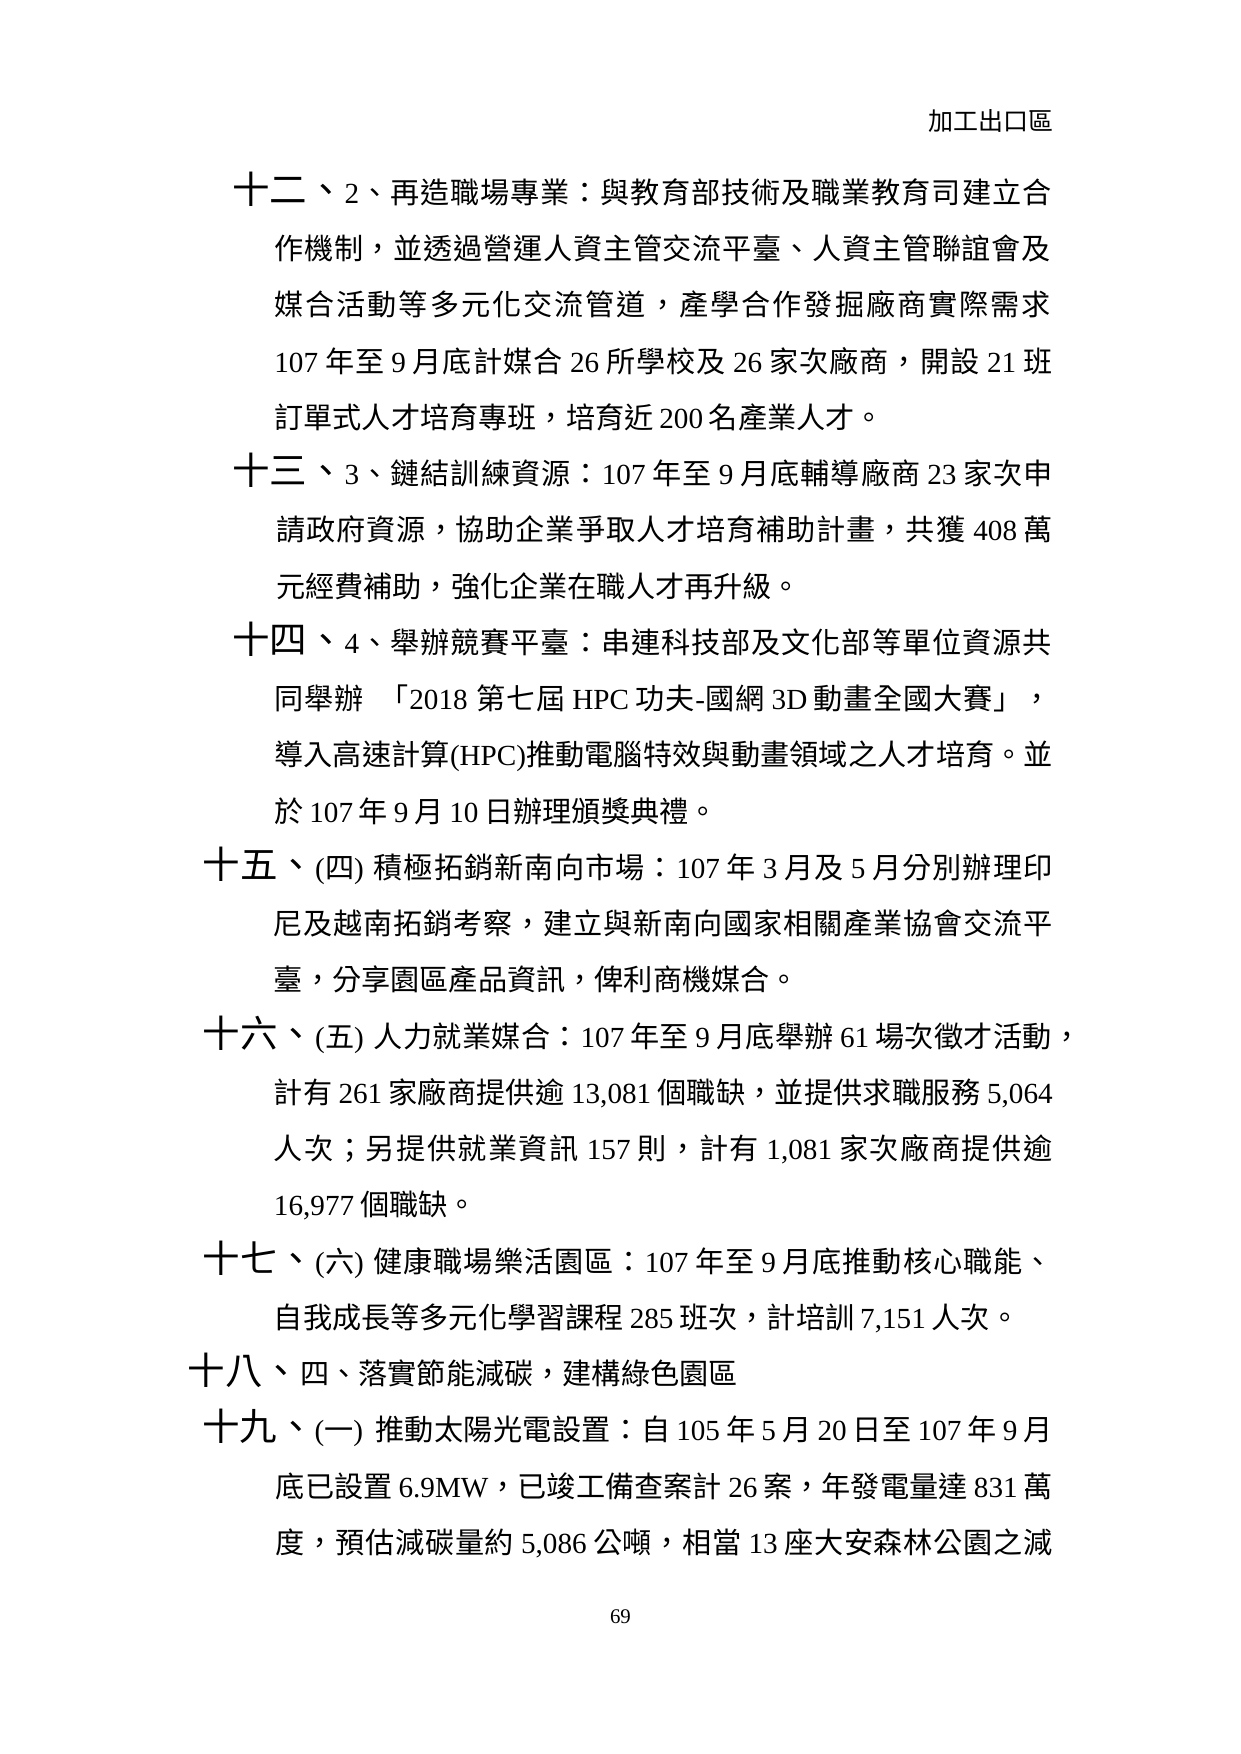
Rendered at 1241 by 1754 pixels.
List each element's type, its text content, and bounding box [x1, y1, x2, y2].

list (一) 推動太陽光電設置：自105年5月20日至107年9月底已設置6.9MW，已竣工備查案計26案，年發電量達831萬度，預估減碳量約5,086公噸，相當13座大安森林公園之減碳量。 [202, 1396, 1053, 1564]
list 3、鏈結訓練資源：107年至9月底輔導廠商23家次申請政府資源，協助企業爭取人才培育補助計畫，共獲408萬元經費補助，強化企業在職人才再升級。 [232, 439, 1053, 608]
list 4、舉辦競賽平臺：串連科技部及文化部等單位資源共同舉辦 「2018 第七屆HPC功夫-國網3D動畫全國大賽」，導入高速計算(HPC)推動電腦特效與動畫領域之人才培育。並於107年9月10日辦理頒獎典禮。 [232, 608, 1053, 833]
list 四、落實節能減碳，建構綠色園區 [187, 1339, 1053, 1396]
list (五) 人力就業媒合：107年至9月底舉辦61場次徵才活動，計有261家廠商提供逾13,081個職缺，並提供求職服務5,064人次；另提供就業資訊157則，計有1,081家次廠商提供逾16,977個職缺。 [202, 1002, 1053, 1227]
list (四) 積極拓銷新南向市場：107年3月及5月分別辦理印尼及越南拓銷考察，建立與新南向國家相關產業協會交流平臺，分享園區產品資訊，俾利商機媒合。 [202, 833, 1053, 1002]
list (六) 健康職場樂活園區：107年至9月底推動核心職能、自我成長等多元化學習課程285班次，計培訓7,151人次。 [202, 1227, 1053, 1339]
list 2、再造職場專業：與教育部技術及職業教育司建立合作機制，並透過營運人資主管交流平臺、人資主管聯誼會及媒合活動等多元化交流管道，產學合作發掘廠商實際需求。107年至9月底計媒合26所學校及26家次廠商，開設21班訂單式人才培育專班，培育近200名產業人才。 [232, 158, 1053, 439]
